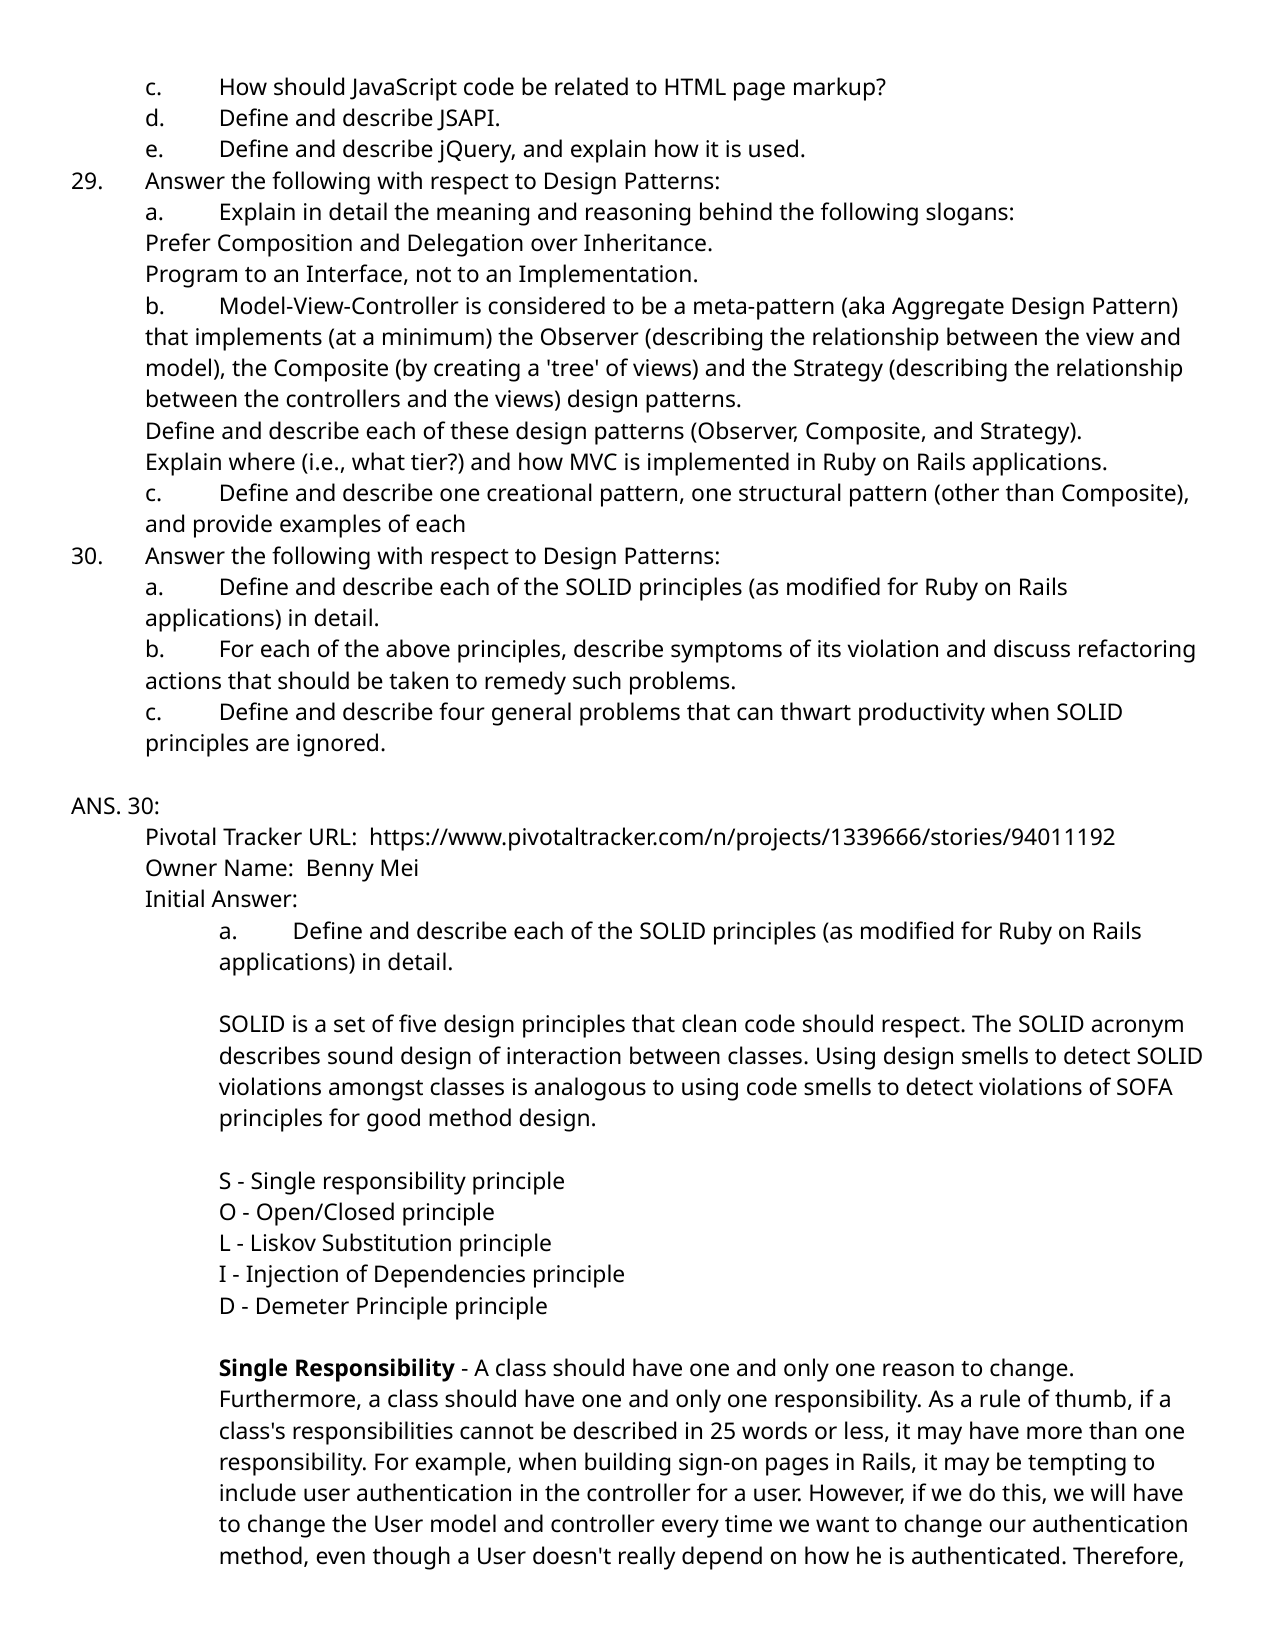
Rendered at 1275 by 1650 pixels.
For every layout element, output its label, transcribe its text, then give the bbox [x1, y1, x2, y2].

text c. How should JavaScript code be related to HTML page markup? [145, 71, 1204, 102]
text c. Define and describe one creational pattern, one structural pattern (other than Composite), and provide examples of each [145, 477, 1204, 539]
text Initial Answer: [145, 883, 1204, 914]
text Pivotal Tracker URL: https://www.pivotaltracker.com/n/projects/1339666/stories/94011192 [145, 821, 1204, 852]
text O - Open/Closed principle [218, 1196, 1204, 1227]
text a. Define and describe each of the SOLID principles (as modified for Ruby on Rails applications) in detail. [145, 571, 1204, 633]
text Define and describe each of these design patterns (Observer, Composite, and Strategy). [145, 414, 1204, 446]
text S - Single responsibility principle [218, 1164, 1204, 1196]
text SOLID is a set of five design principles that clean code should respect. The SOLID acronym describes sound design of interaction between classes. Using design smells to detect SOLID violations amongst classes is analogous to using code smells to detect violations of SOFA principles for good method design. [218, 1008, 1204, 1133]
text L - Liskov Substitution principle [218, 1227, 1204, 1258]
text D - Demeter Principle principle [218, 1289, 1204, 1321]
text b. For each of the above principles, describe symptoms of its violation and discuss refactoring actions that should be taken to remedy such problems. [145, 633, 1204, 696]
text Owner Name: Benny Mei [145, 852, 1204, 883]
text b. Model-View-Controller is considered to be a meta-pattern (aka Aggregate Design Pattern) that implements (at a minimum) the Observer (describing the relationship between the view and model), the Composite (by creating a 'tree' of views) and the Strategy (describing the relationship between the controllers and the views) design patterns. [145, 289, 1204, 414]
text e. Define and describe jQuery, and explain how it is used. [145, 133, 1204, 164]
text c. Define and describe four general problems that can thwart productivity when SOLID principles are ignored. [145, 696, 1204, 758]
text 30. Answer the following with respect to Design Patterns: [71, 539, 1204, 571]
text Prefer Composition and Delegation over Inheritance. [145, 227, 1204, 258]
text a. Explain in detail the meaning and reasoning behind the following slogans: [145, 196, 1204, 227]
text Program to an Interface, not to an Implementation. [145, 258, 1204, 289]
text Explain where (i.e., what tier?) and how MVC is implemented in Ruby on Rails applications. [145, 446, 1204, 477]
text I - Injection of Dependencies principle [218, 1258, 1204, 1289]
text Single Responsibility - A class should have one and only one reason to change. Furthermore, a class should have one and only one responsibility. As a rule of thumb, if a class's responsibilities cannot be described in 25 words or less, it may have more than one responsibility. For example, when building sign-on pages in Rails, it may be tempting to include user authentication in the controller for a user. However, if we do this, we will have to change the User model and controller every time we want to change our authentication method, even though a User doesn't really depend on how he is authenticated. Therefore, [218, 1352, 1204, 1571]
text 29. Answer the following with respect to Design Patterns: [71, 164, 1204, 196]
text d. Define and describe JSAPI. [145, 102, 1204, 133]
text ANS. 30: [71, 789, 1204, 821]
text a. Define and describe each of the SOLID principles (as modified for Ruby on Rails applications) in detail. [218, 914, 1204, 977]
